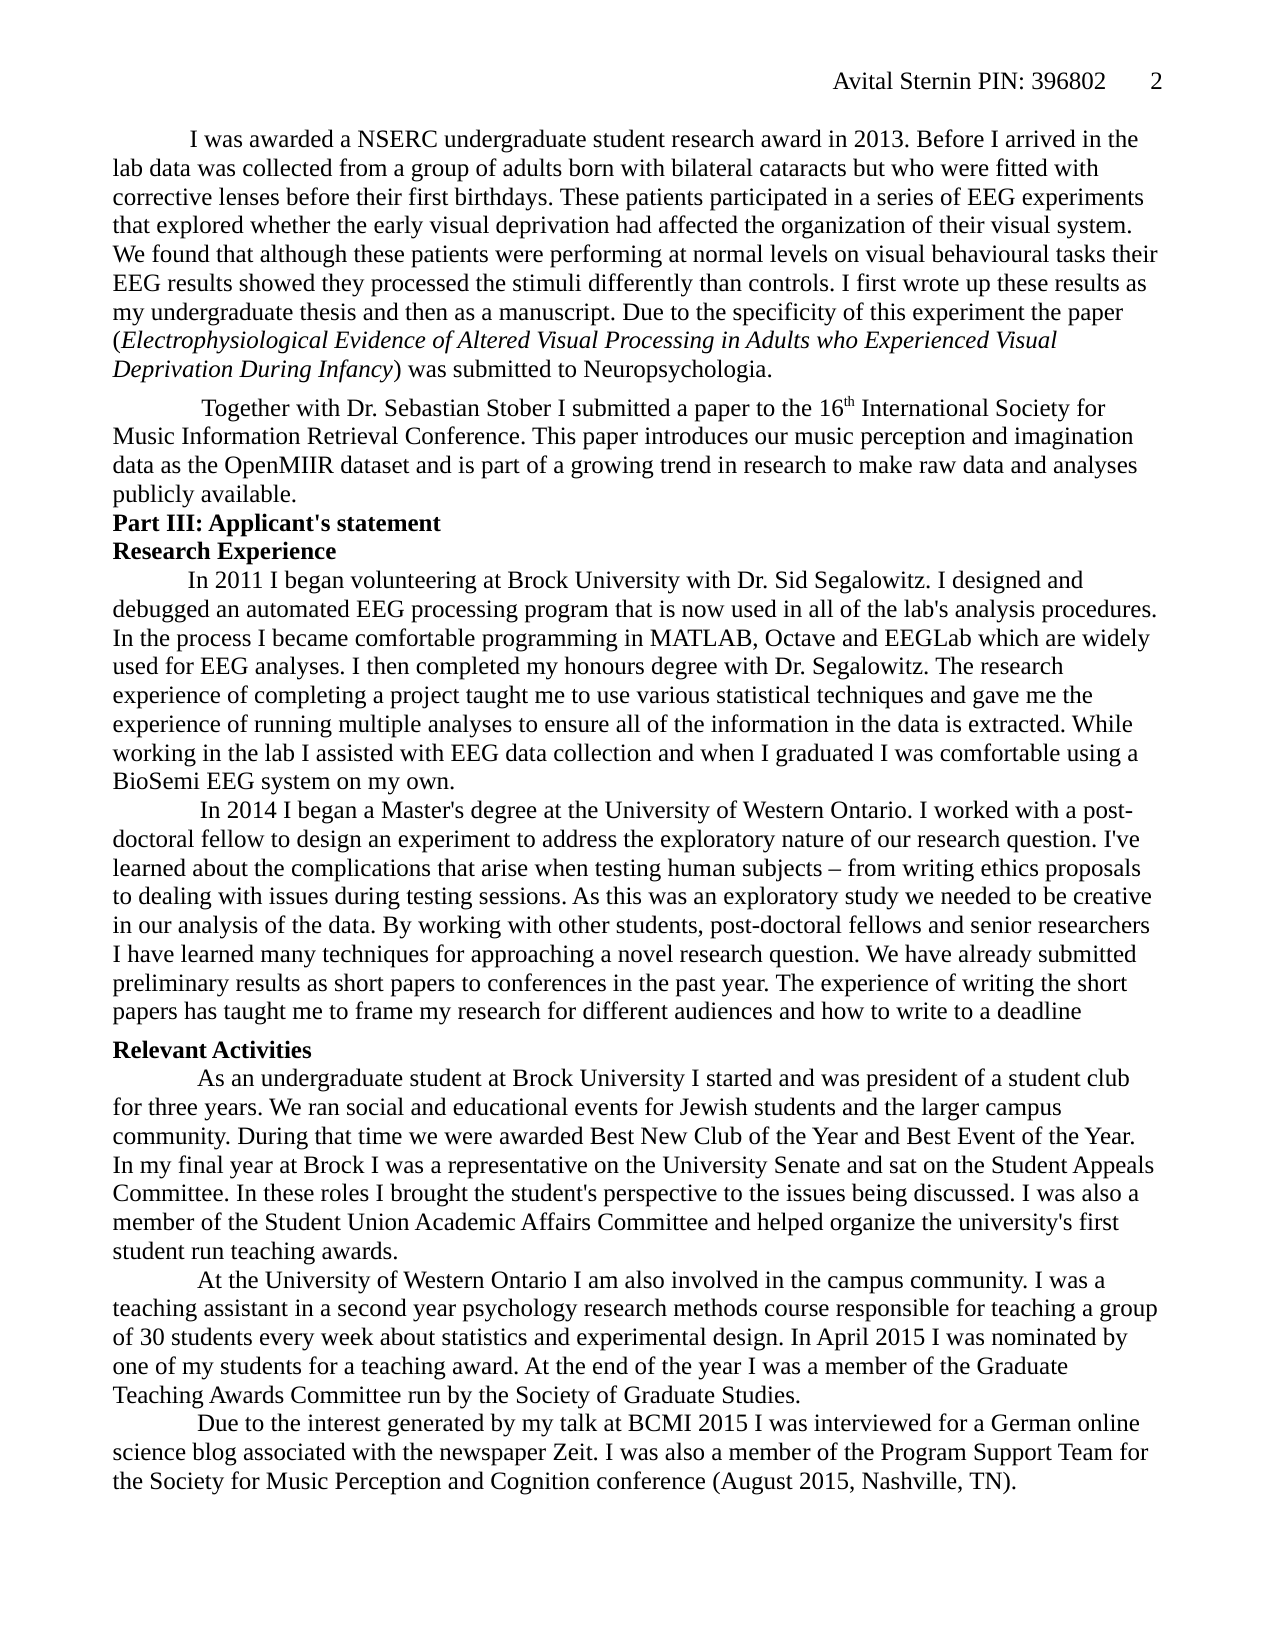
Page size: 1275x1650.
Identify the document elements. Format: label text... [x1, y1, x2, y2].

text At the University of Western Ontario I am also involved in the campus community. I was a teaching assistant in a second year psychology research methods course responsible for teaching a group of 30 students every week about statistics and experimental design. In April 2015 I was nominated by one of my students for a teaching award. At the end of the year I was a member of the Graduate Teaching Awards Committee run by the Society of Graduate Studies. [112, 1265, 1162, 1408]
text I was awarded a NSERC undergraduate student research award in 2013. Before I arrived in the lab data was collected from a group of adults born with bilateral cataracts but who were fitted with corrective lenses before their first birthdays. These patients participated in a series of EEG experiments that explored whether the early visual deprivation had affected the organization of their visual system. We found that although these patients were performing at normal levels on visual behavioural tasks their EEG results showed they processed the stimuli differently than controls. I first wrote up these results as my undergraduate thesis and then as a manuscript. Due to the specificity of this experiment the paper (Electrophysiological Evidence of Altered Visual Processing in Adults who Experienced Visual Deprivation During Infancy) was submitted to Neuropsychologia. [112, 124, 1162, 383]
text Relevant Activities [112, 1035, 1162, 1063]
text As an undergraduate student at Brock University I started and was president of a student club for three years. We ran social and educational events for Jewish students and the larger campus community. During that time we were awarded Best New Club of the Year and Best Event of the Year. In my final year at Brock I was a representative on the University Senate and sat on the Student Appeals Committee. In these roles I brought the student's perspective to the issues being discussed. I was also a member of the Student Union Academic Affairs Committee and helped organize the university's first student run teaching awards. [112, 1063, 1162, 1265]
text In 2011 I began volunteering at Brock University with Dr. Sid Segalowitz. I designed and debugged an automated EEG processing program that is now used in all of the lab's analysis procedures. In the process I became comfortable programming in MATLAB, Octave and EEGLab which are widely used for EEG analyses. I then completed my honours degree with Dr. Segalowitz. The research experience of completing a project taught me to use various statistical techniques and gave me the experience of running multiple analyses to ensure all of the information in the data is extracted. While working in the lab I assisted with EEG data collection and when I graduated I was comfortable using a BioSemi EEG system on my own. [112, 565, 1162, 795]
text Part III: Applicant's statement [112, 508, 1162, 536]
text Due to the interest generated by my talk at BCMI 2015 I was interviewed for a German online science blog associated with the newspaper Zeit. I was also a member of the Program Support Team for the Society for Music Perception and Cognition conference (August 2015, Nashville, TN). [112, 1408, 1162, 1495]
text Research Experience [112, 536, 1162, 565]
text Together with Dr. Sebastian Stober I submitted a paper to the 16th International Society for Music Information Retrieval Conference. This paper introduces our music perception and imagination data as the OpenMIIR dataset and is part of a growing trend in research to make raw data and analyses publicly available. [112, 393, 1162, 508]
text In 2014 I began a Master's degree at the University of Western Ontario. I worked with a post-doctoral fellow to design an experiment to address the exploratory nature of our research question. I've learned about the complications that arise when testing human subjects – from writing ethics proposals to dealing with issues during testing sessions. As this was an exploratory study we needed to be creative in our analysis of the data. By working with other students, post-doctoral fellows and senior researchers I have learned many techniques for approaching a novel research question. We have already submitted preliminary results as short papers to conferences in the past year. The experience of writing the short papers has taught me to frame my research for different audiences and how to write to a deadline [112, 795, 1162, 1025]
